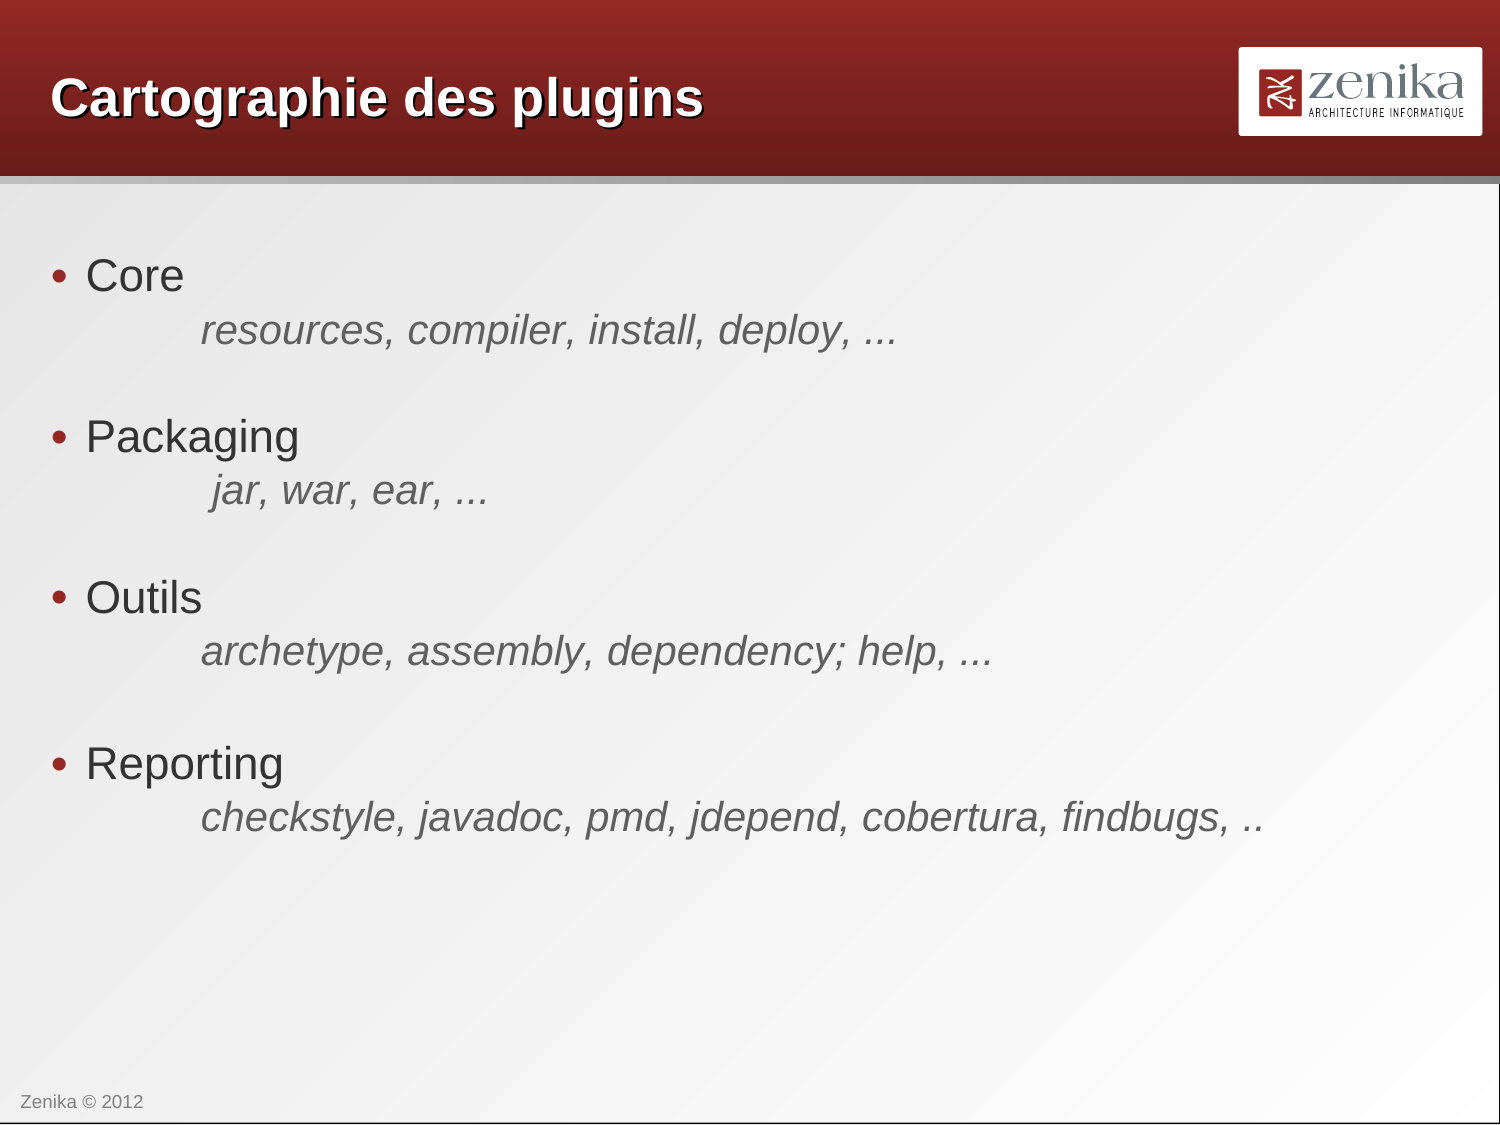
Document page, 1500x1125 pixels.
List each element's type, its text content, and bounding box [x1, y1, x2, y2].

title Cartographie des plugins [50, 15, 1206, 180]
list Core resources, compiler, install, deploy, ... Packaging jar, war, ear, ... Outils archetype, assembly, dependency; help, ... Reporting checkstyle, javadoc, pmd, jdepend, cobertura, findbugs, .. [50, 249, 1435, 1079]
picture [1257, 58, 1464, 125]
